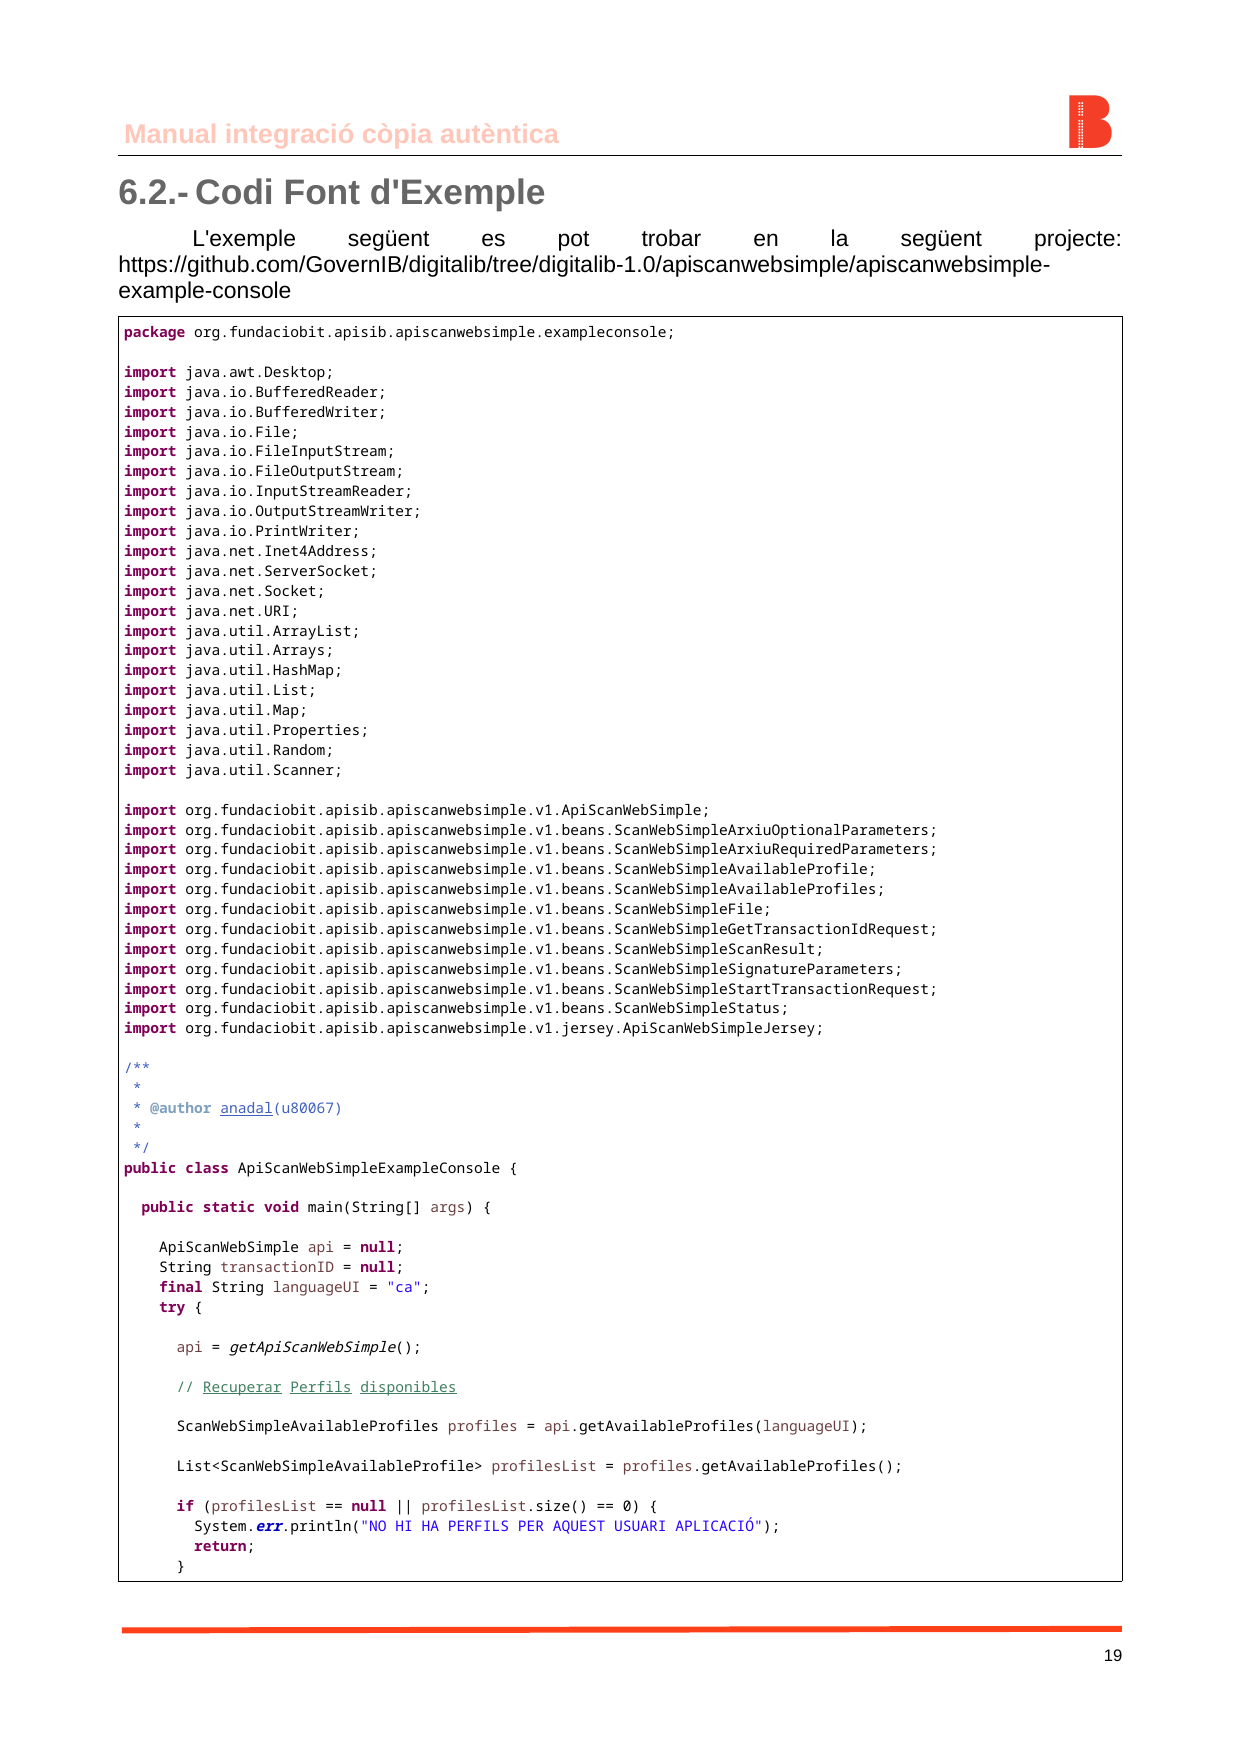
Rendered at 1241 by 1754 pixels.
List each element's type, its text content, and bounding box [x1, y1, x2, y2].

picture [1063, 94, 1117, 150]
subtitle Codi Font d'Exemple [118, 171, 1122, 212]
text L'exemple següent es pot trobar en la següent projecte: https://github.com/GovernIB/digitalib/tree/digitalib-1.0/apiscanwebsimple/apiscanwebsimple-example-console [118, 224, 1122, 303]
table_header package org.fundaciobit.apisib.apiscanwebsimple.exampleconsole; import java.awt.Desktop; import java.io.BufferedReader; import java.io.BufferedWriter; import java.io.File; import java.io.FileInputStream; import java.io.FileOutputStream; import java.io.InputStreamReader; import java.io.OutputStreamWriter; import java.io.PrintWriter; import java.net.Inet4Address; import java.net.ServerSocket; import java.net.Socket; import java.net.URI; import java.util.ArrayList; import java.util.Arrays; import java.util.HashMap; import java.util.List; import java.util.Map; import java.util.Properties; import java.util.Random; import java.util.Scanner; import org.fundaciobit.apisib.apiscanwebsimple.v1.ApiScanWebSimple; import org.fundaciobit.apisib.apiscanwebsimple.v1.beans.ScanWebSimpleArxiuOptionalParameters; import org.fundaciobit.apisib.apiscanwebsimple.v1.beans.ScanWebSimpleArxiuRequiredParameters; import org.fundaciobit.apisib.apiscanwebsimple.v1.beans.ScanWebSimpleAvailableProfile; import org.fundaciobit.apisib.apiscanwebsimple.v1.beans.ScanWebSimpleAvailableProfiles; import org.fundaciobit.apisib.apiscanwebsimple.v1.beans.ScanWebSimpleFile; import org.fundaciobit.apisib.apiscanwebsimple.v1.beans.ScanWebSimpleGetTransactionIdRequest; import org.fundaciobit.apisib.apiscanwebsimple.v1.beans.ScanWebSimpleScanResult; import org.fundaciobit.apisib.apiscanwebsimple.v1.beans.ScanWebSimpleSignatureParameters; import org.fundaciobit.apisib.apiscanwebsimple.v1.beans.ScanWebSimpleStartTransactionRequest; import org.fundaciobit.apisib.apiscanwebsimple.v1.beans.ScanWebSimpleStatus; import org.fundaciobit.apisib.apiscanwebsimple.v1.jersey.ApiScanWebSimpleJersey; /** * * @author anadal(u80067) * */ public class ApiScanWebSimpleExampleConsole { public static void main(String[] args) { ApiScanWebSimple api = null; String transactionID = null; final String languageUI = "ca"; try { api = getApiScanWebSimple(); // Recuperar Perfils disponibles ScanWebSimpleAvailableProfiles profiles = api.getAvailableProfiles(languageUI); List<ScanWebSimpleAvailableProfile> profilesList = profiles.getAvailableProfiles(); if (profilesList == null || profilesList.size() == 0) { System.err.println("NO HI HA PERFILS PER AQUEST USUARI APLICACIÓ"); return; } [119, 317, 1122, 1581]
